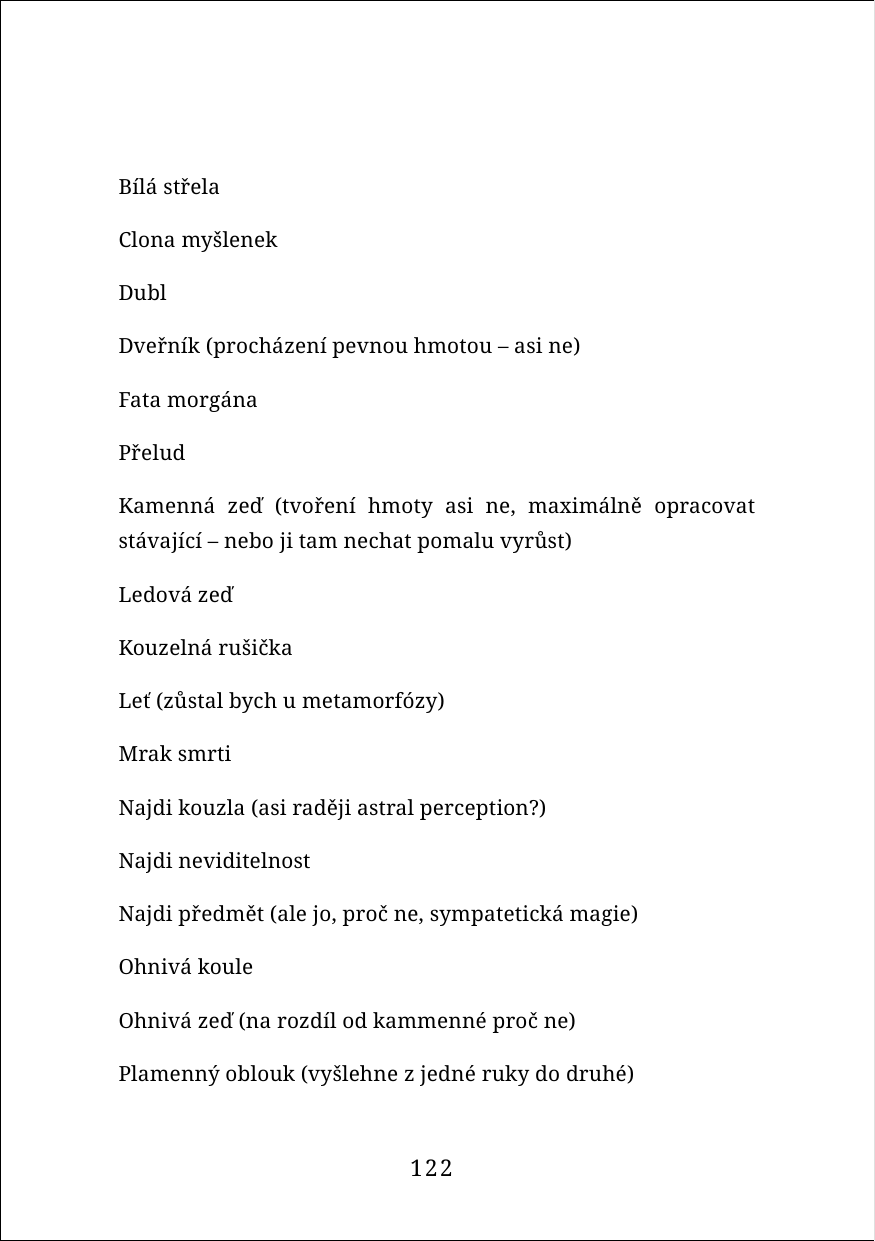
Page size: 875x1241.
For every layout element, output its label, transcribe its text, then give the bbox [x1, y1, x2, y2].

text Dubl [118, 278, 756, 307]
text Ohnivá zeď (na rozdíl od kammenné proč ne) [118, 1006, 756, 1034]
text Plamenný oblouk (vyšlehne z jedné ruky do druhé) [118, 1059, 756, 1087]
text Najdi kouzla (asi raději astral perception?) [118, 793, 756, 821]
text Mrak smrti [118, 739, 756, 768]
text Leť (zůstal bych u metamorfózy) [118, 686, 756, 715]
text Přelud [118, 438, 756, 466]
text Kamenná zeď (tvoření hmoty asi ne, maximálně opracovat stávající – nebo ji tam nechat pomalu vyrůst) [118, 491, 756, 555]
text Dveřník (procházení pevnou hmotou – asi ne) [118, 331, 756, 360]
text Clona myšlenek [118, 225, 756, 253]
text Najdi neviditelnost [118, 846, 756, 874]
text Ohnivá koule [118, 952, 756, 981]
text Kouzelná rušička [118, 633, 756, 662]
text Najdi předmět (ale jo, proč ne, sympatetická magie) [118, 899, 756, 928]
text Bílá střela [118, 172, 756, 200]
text Ledová zeď [118, 580, 756, 608]
text Fata morgána [118, 385, 756, 413]
